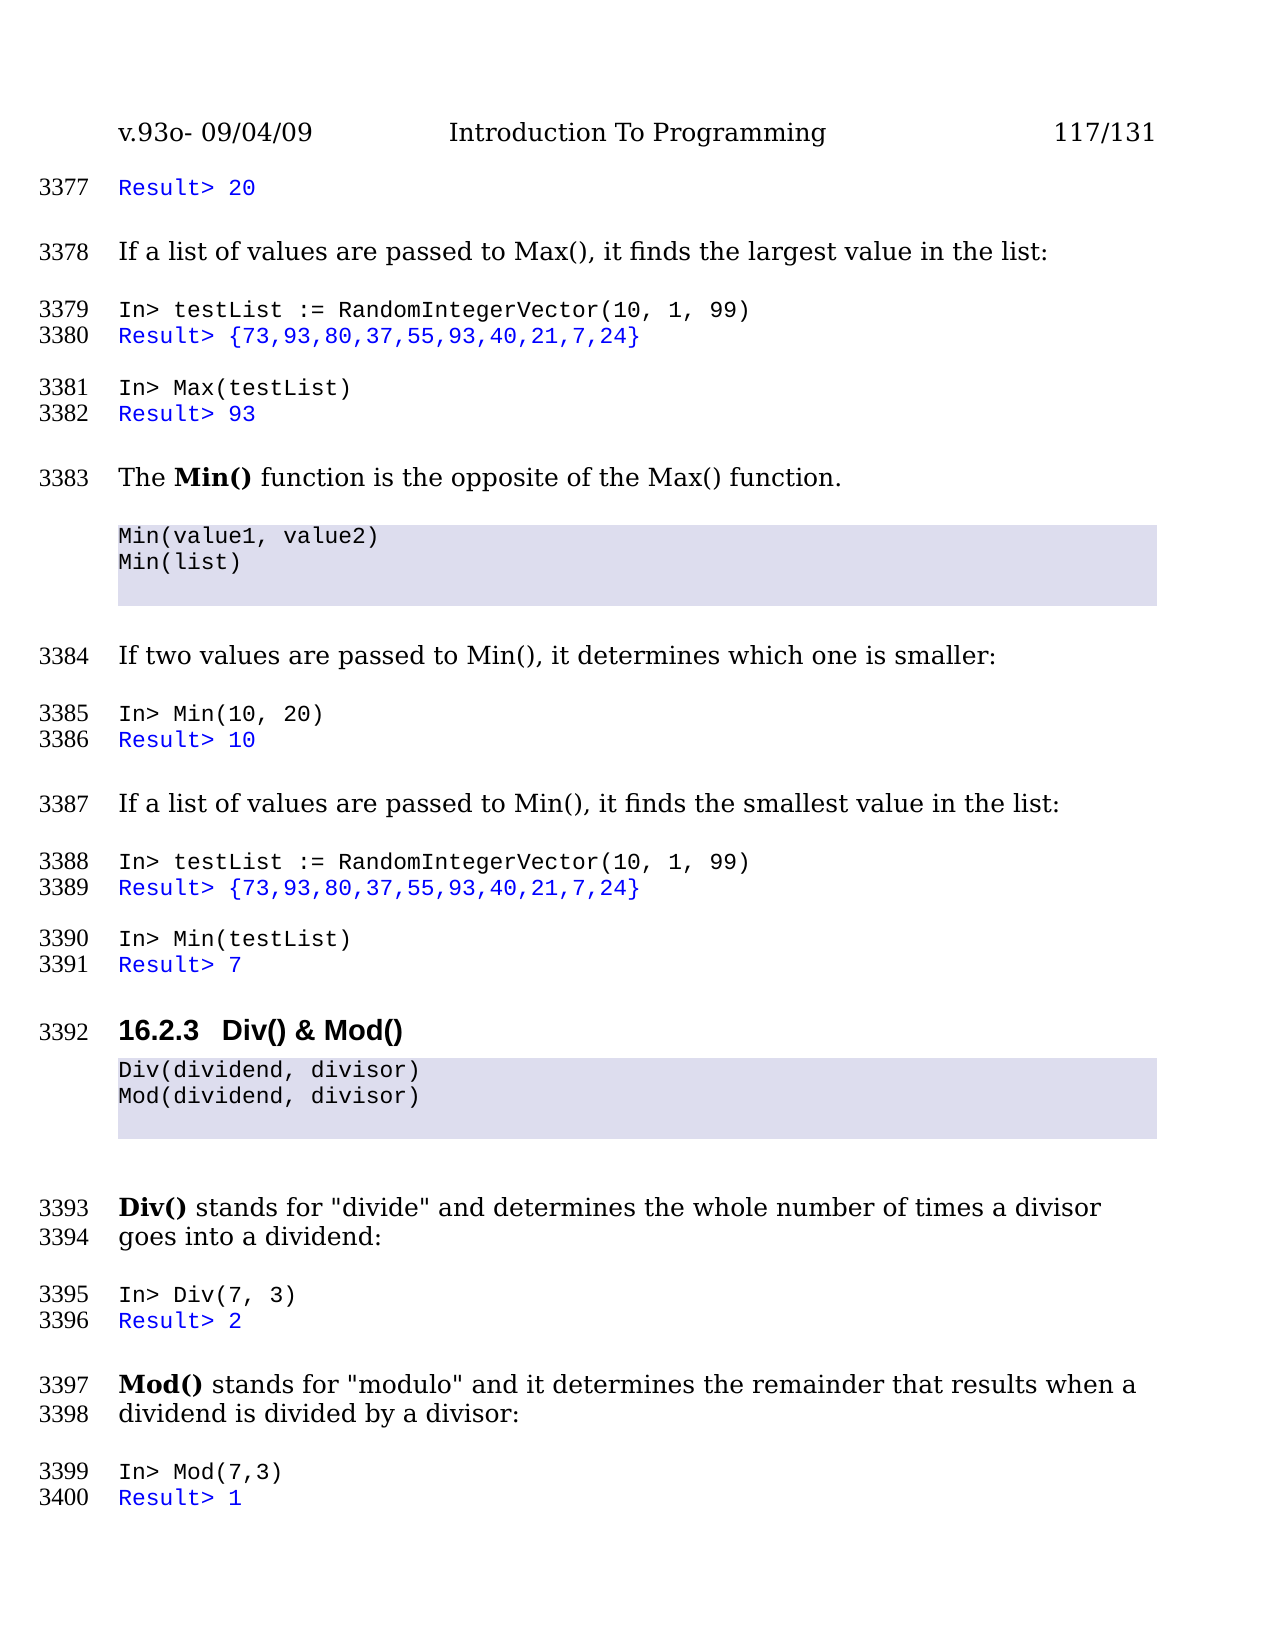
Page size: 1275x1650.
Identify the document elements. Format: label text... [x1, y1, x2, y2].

text Mod() stands for "modulo" and it determines the remainder that results when a dividend is divided by a divisor: [118, 1370, 1157, 1428]
table_header Div(dividend, divisor) Mod(dividend, divisor) [118, 1058, 1157, 1139]
text Result> 2 [118, 1309, 1157, 1335]
text If a list of values are passed to Max(), it finds the largest value in the list: [118, 238, 1157, 267]
text In> Mod(7,3) [118, 1461, 1157, 1486]
text In> testList := RandomIntegerVector(10, 1, 99) [118, 299, 1157, 325]
text In> Min(testList) [118, 928, 1157, 954]
text Result> 93 [118, 402, 1157, 428]
text In> Div(7, 3) [118, 1283, 1157, 1309]
text Div() stands for "divide" and determines the whole number of times a divisor goes into a dividend: [118, 1193, 1157, 1251]
text Result> 7 [118, 954, 1157, 980]
text Result> {73,93,80,37,55,93,40,21,7,24} [118, 325, 1157, 351]
text Result> 1 [118, 1486, 1157, 1512]
text Result> {73,93,80,37,55,93,40,21,7,24} [118, 876, 1157, 902]
subtitle Div() & Mod() [118, 1013, 1157, 1046]
table_header Min(value1, value2) Min(list) [118, 525, 1157, 606]
text If two values are passed to Min(), it determines which one is smaller: [118, 641, 1157, 670]
text In> testList := RandomIntegerVector(10, 1, 99) [118, 850, 1157, 876]
text Result> 20 [118, 177, 1157, 203]
text Result> 10 [118, 728, 1157, 754]
text If a list of values are passed to Min(), it finds the smallest value in the list: [118, 789, 1157, 818]
text The Min() function is the opposite of the Max() function. [118, 463, 1157, 493]
text In> Min(10, 20) [118, 702, 1157, 728]
text In> Max(testList) [118, 377, 1157, 402]
